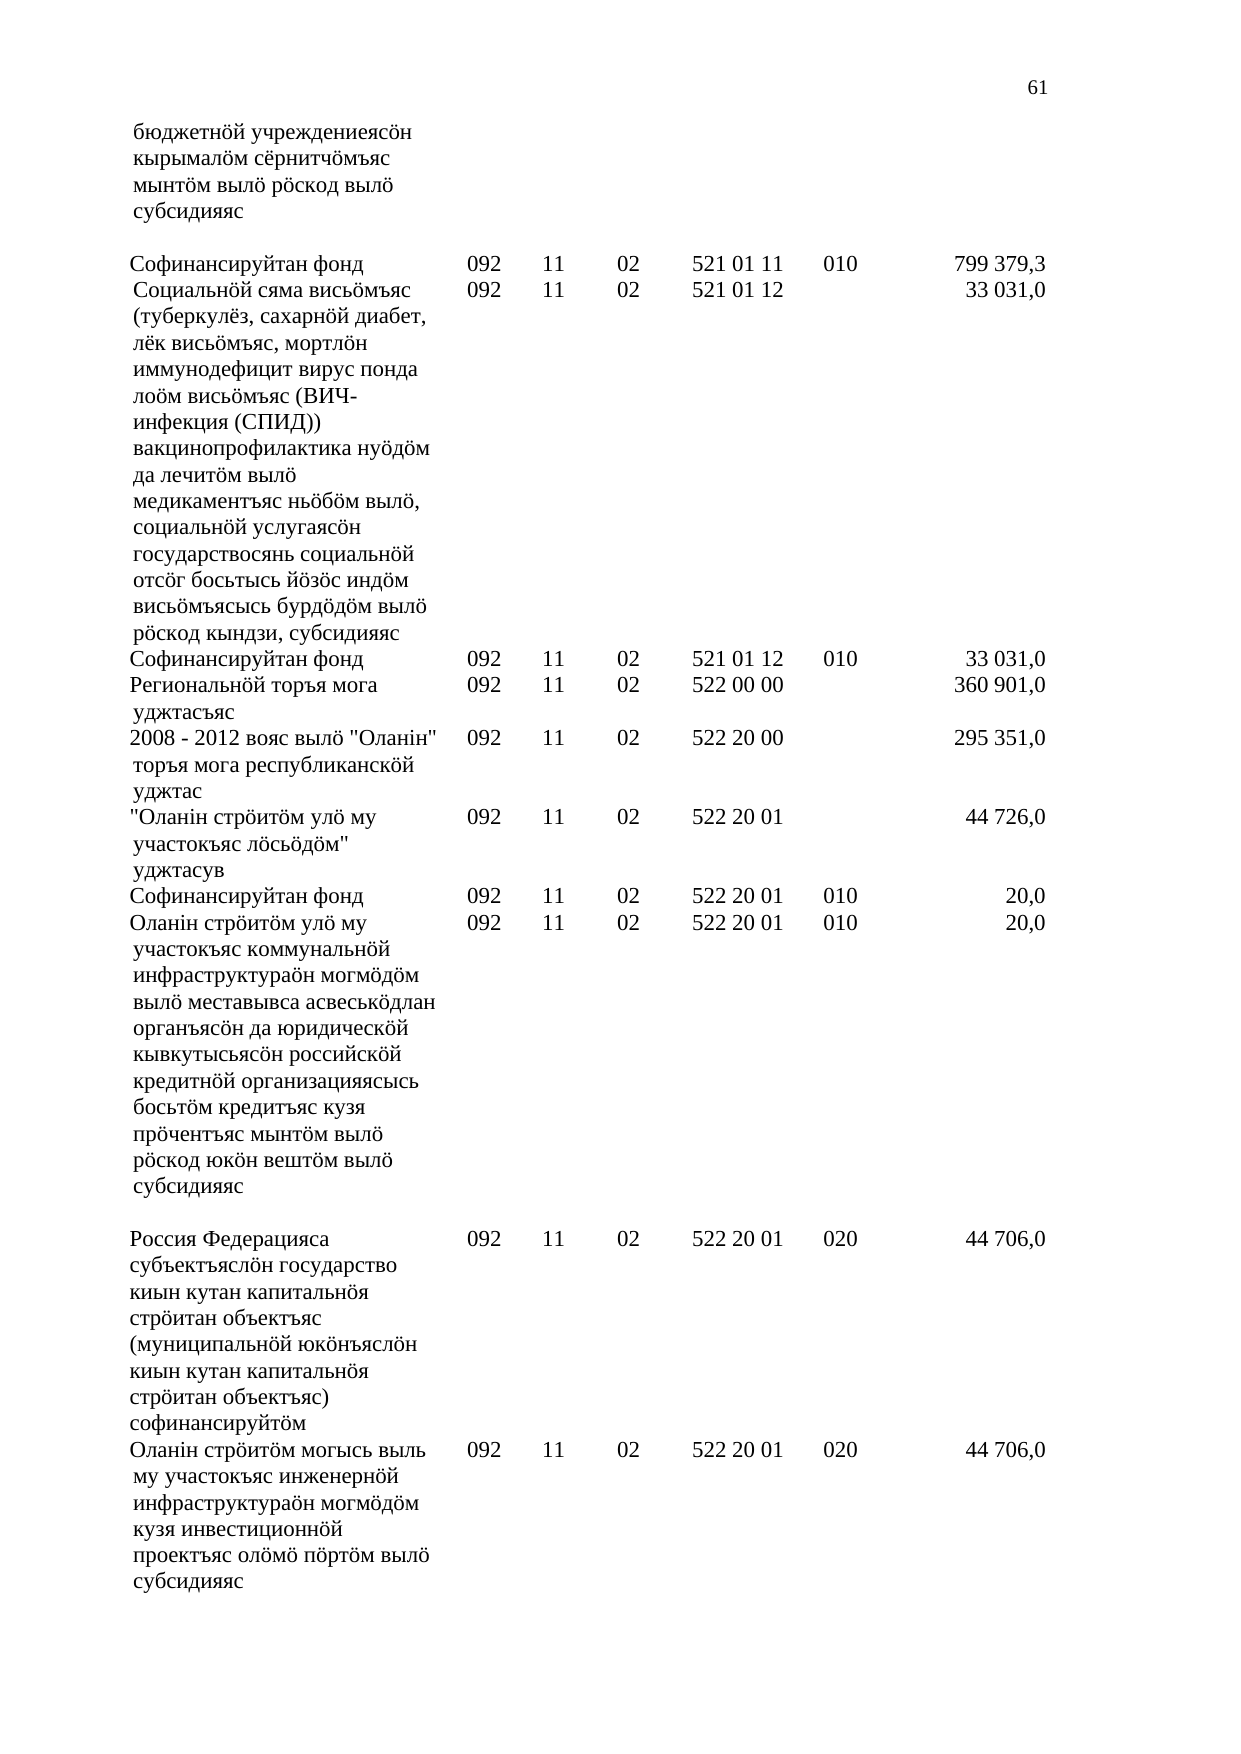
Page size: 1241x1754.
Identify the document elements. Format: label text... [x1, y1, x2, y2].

table_cell 02 [606, 909, 681, 1225]
table_cell 02 [606, 803, 681, 882]
table_cell 11 [531, 276, 606, 645]
table_cell 11 [531, 1436, 606, 1594]
table_cell 20,0 [887, 883, 1057, 909]
table_cell бюджетнöй учреждениеясöн кырымалöм сёрнитчöмъяс мынтöм вылö рöскод вылö субсидияяс [118, 118, 456, 250]
table_cell Россия Федерацияса субъектъяслöн государство киын кутан капитальнöя стрöитан объектъяс (муниципальнöй юкöнъяслöн киын кутан капитальнöя стрöитан объектъяс) софинансируйтöм [118, 1225, 456, 1436]
table_cell 02 [606, 276, 681, 645]
table_cell 11 [531, 724, 606, 803]
table_cell 02 [606, 1225, 681, 1436]
table_cell 522 20 01 [681, 803, 812, 882]
table_cell 11 [531, 1225, 606, 1436]
table_cell [1057, 645, 1113, 672]
table_cell [1057, 883, 1113, 909]
table_cell Региональнöй торъя мога уджтасъяс [118, 672, 456, 724]
table_cell [1057, 724, 1113, 803]
table_cell [456, 118, 531, 250]
table_cell [606, 118, 681, 250]
table_cell 44 706,0 [887, 1225, 1057, 1436]
table_cell 11 [531, 250, 606, 276]
table_cell 02 [606, 645, 681, 672]
table_cell Софинансируйтан фонд [118, 883, 456, 909]
table_cell [1057, 276, 1113, 645]
table_cell 521 01 12 [681, 276, 812, 645]
table_cell 092 [456, 250, 531, 276]
table_cell 092 [456, 803, 531, 882]
table_cell Оланін стрöитöм могысь выль му участокъяс инженернöй инфраструктураöн могмöдöм кузя инвестиционнöй проектъяс олöмö пöртöм вылö субсидияяс [118, 1436, 456, 1594]
table_cell 44 726,0 [887, 803, 1057, 882]
table_cell 522 20 01 [681, 1436, 812, 1594]
table_cell [812, 672, 887, 724]
table_cell [1057, 909, 1113, 1225]
table_cell 521 01 12 [681, 645, 812, 672]
table_cell 522 20 00 [681, 724, 812, 803]
table_cell 092 [456, 672, 531, 724]
table_cell 2008 - 2012 вояс вылö "Оланін" торъя мога республиканскöй уджтас [118, 724, 456, 803]
table_cell 092 [456, 909, 531, 1225]
table_cell [1057, 672, 1113, 724]
table_cell Социальнöй сяма висьöмъяс (туберкулёз, сахарнöй диабет, лёк висьöмъяс, мортлöн иммунодефицит вирус понда лоöм висьöмъяс (ВИЧ-инфекция (СПИД)) вакцинопрофилактика нуöдöм да лечитöм вылö медикаментъяс ньöбöм вылö, социальнöй услугаясöн государствосянь социальнöй отсöг босьтысь йöзöс индöм висьöмъясысь бурдöдöм вылö рöскод кындзи, субсидияяс [118, 276, 456, 645]
table_cell 010 [812, 909, 887, 1225]
table_cell 11 [531, 803, 606, 882]
table_cell 010 [812, 645, 887, 672]
table_cell [1057, 118, 1113, 250]
table_cell 11 [531, 645, 606, 672]
table_cell 360 901,0 [887, 672, 1057, 724]
table_cell Софинансируйтан фонд [118, 645, 456, 672]
table_cell 02 [606, 250, 681, 276]
table_cell Оланін стрöитöм улö му участокъяс коммунальнöй инфраструктураöн могмöдöм вылö меставывса асвеськöдлан органъясöн да юридическöй кывкутысьясöн российскöй кредитнöй организацияясысь босьтöм кредитъяс кузя прöчентъяс мынтöм вылö рöскод юкöн вештöм вылö субсидияяс [118, 909, 456, 1225]
table_cell 33 031,0 [887, 276, 1057, 645]
table_cell 20,0 [887, 909, 1057, 1225]
table_cell 295 351,0 [887, 724, 1057, 803]
table_cell [812, 276, 887, 645]
table_cell 522 00 00 [681, 672, 812, 724]
table_cell 11 [531, 909, 606, 1225]
table_cell 010 [812, 883, 887, 909]
table_cell [887, 118, 1057, 250]
table_cell 799 379,3 [887, 250, 1057, 276]
table_cell [812, 118, 887, 250]
table_cell 02 [606, 1436, 681, 1594]
table_cell 092 [456, 276, 531, 645]
table_cell [812, 724, 887, 803]
table_cell [1057, 1225, 1113, 1436]
table_cell 02 [606, 672, 681, 724]
table_cell 522 20 01 [681, 1225, 812, 1436]
table_cell [1057, 1436, 1113, 1594]
table_cell [681, 118, 812, 250]
table_cell 010 [812, 250, 887, 276]
table_cell 092 [456, 645, 531, 672]
table_cell 092 [456, 1225, 531, 1436]
table_cell 092 [456, 1436, 531, 1594]
table_cell "Оланін стрöитöм улö му участокъяс лöсьöдöм" уджтасув [118, 803, 456, 882]
table_cell 11 [531, 883, 606, 909]
table_cell 092 [456, 724, 531, 803]
table_cell 522 20 01 [681, 909, 812, 1225]
table_cell 33 031,0 [887, 645, 1057, 672]
table_cell 02 [606, 883, 681, 909]
table_cell 11 [531, 672, 606, 724]
table_cell [531, 118, 606, 250]
table_cell [1057, 250, 1113, 276]
table_cell 522 20 01 [681, 883, 812, 909]
table_cell 02 [606, 724, 681, 803]
table_cell Софинансируйтан фонд [118, 250, 456, 276]
table_cell 44 706,0 [887, 1436, 1057, 1594]
table_cell 521 01 11 [681, 250, 812, 276]
table_cell [812, 803, 887, 882]
table_cell 092 [456, 883, 531, 909]
table_cell 020 [812, 1225, 887, 1436]
table_cell [1057, 803, 1113, 882]
table_cell 020 [812, 1436, 887, 1594]
